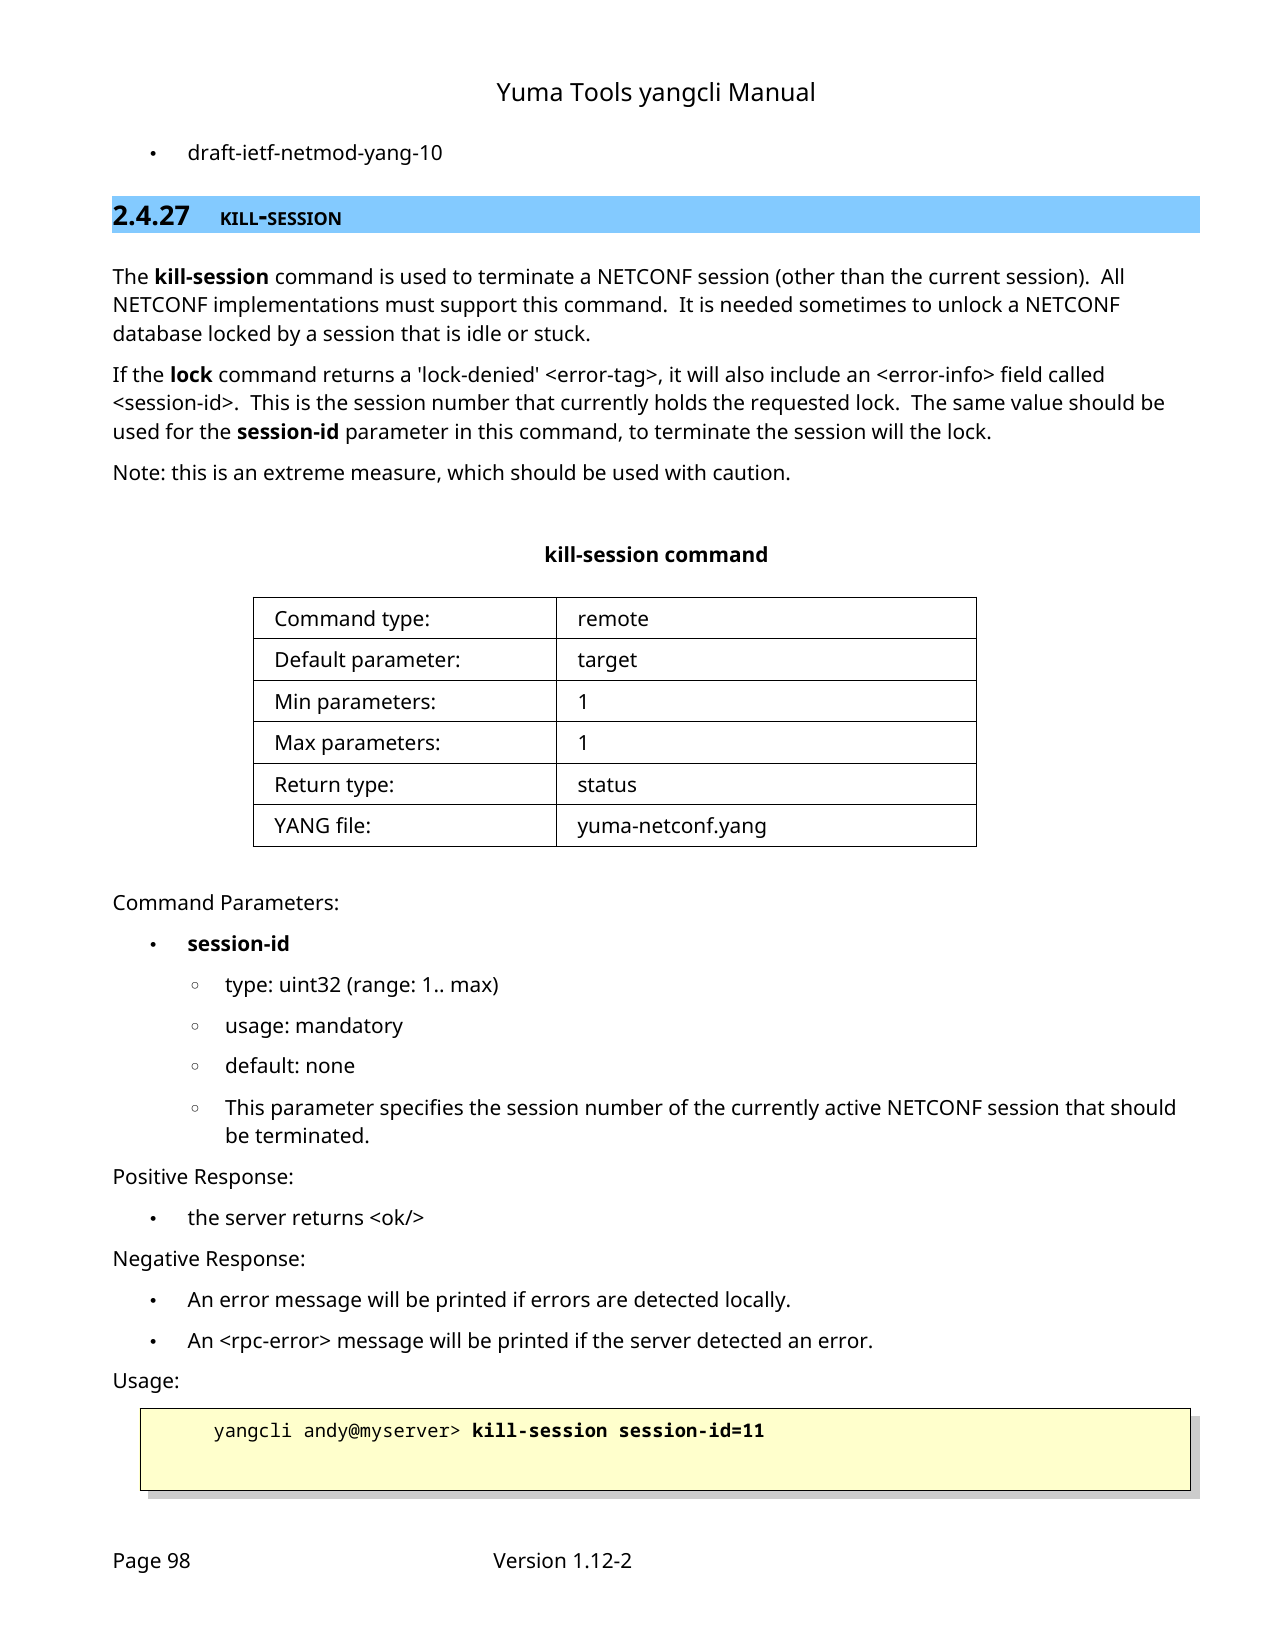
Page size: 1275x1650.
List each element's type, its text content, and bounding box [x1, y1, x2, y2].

table_header Command type: [254, 598, 556, 638]
list usage: mandatory [187, 1011, 1200, 1039]
text Command Parameters: [112, 888, 1200, 916]
list session-id [150, 929, 1200, 957]
list An <rpc-error> message will be printed if the server detected an error. [150, 1326, 1200, 1354]
table_cell YANG file: [254, 805, 556, 846]
list default: none [187, 1052, 1200, 1080]
table_cell status [557, 764, 976, 804]
table_cell yuma-netconf.yang [557, 805, 976, 846]
table_cell 1 [557, 681, 976, 721]
table_cell Return type: [254, 764, 556, 804]
text Negative Response: [112, 1244, 1200, 1272]
table_cell Default parameter: [254, 639, 556, 680]
text Positive Response: [112, 1162, 1200, 1190]
text yangcli andy@myserver> kill-session session-id=11 [141, 1409, 1190, 1443]
table_header remote [557, 598, 976, 638]
list type: uint32 (range: 1.. max) [187, 970, 1200, 998]
list An error message will be printed if errors are detected locally. [150, 1285, 1200, 1313]
text If the lock command returns a 'lock-denied' <error-tag>, it will also include an <error-info> field called <session-id>. This is the session number that currently holds the requested lock. The same value should be used for the session-id parameter in this command, to terminate the session will the lock. [112, 360, 1200, 445]
table_cell target [557, 639, 976, 680]
list draft-ietf-netmod-yang-10 [150, 138, 1200, 167]
list the server returns <ok/> [150, 1203, 1200, 1231]
text The kill-session command is used to terminate a NETCONF session (other than the current session). All NETCONF implementations must support this command. It is needed sometimes to unlock a NETCONF database locked by a session that is idle or stuck. [112, 262, 1200, 347]
table_cell Min parameters: [254, 681, 556, 721]
list This parameter specifies the session number of the currently active NETCONF session that should be terminated. [187, 1093, 1200, 1149]
subtitle kill-session [112, 196, 1200, 233]
text Usage: [112, 1367, 1200, 1395]
table_cell Max parameters: [254, 722, 556, 763]
table_cell 1 [557, 722, 976, 763]
text Note: this is an extreme measure, which should be used with caution. [112, 458, 1200, 486]
subtitle kill-session command [127, 540, 1185, 568]
